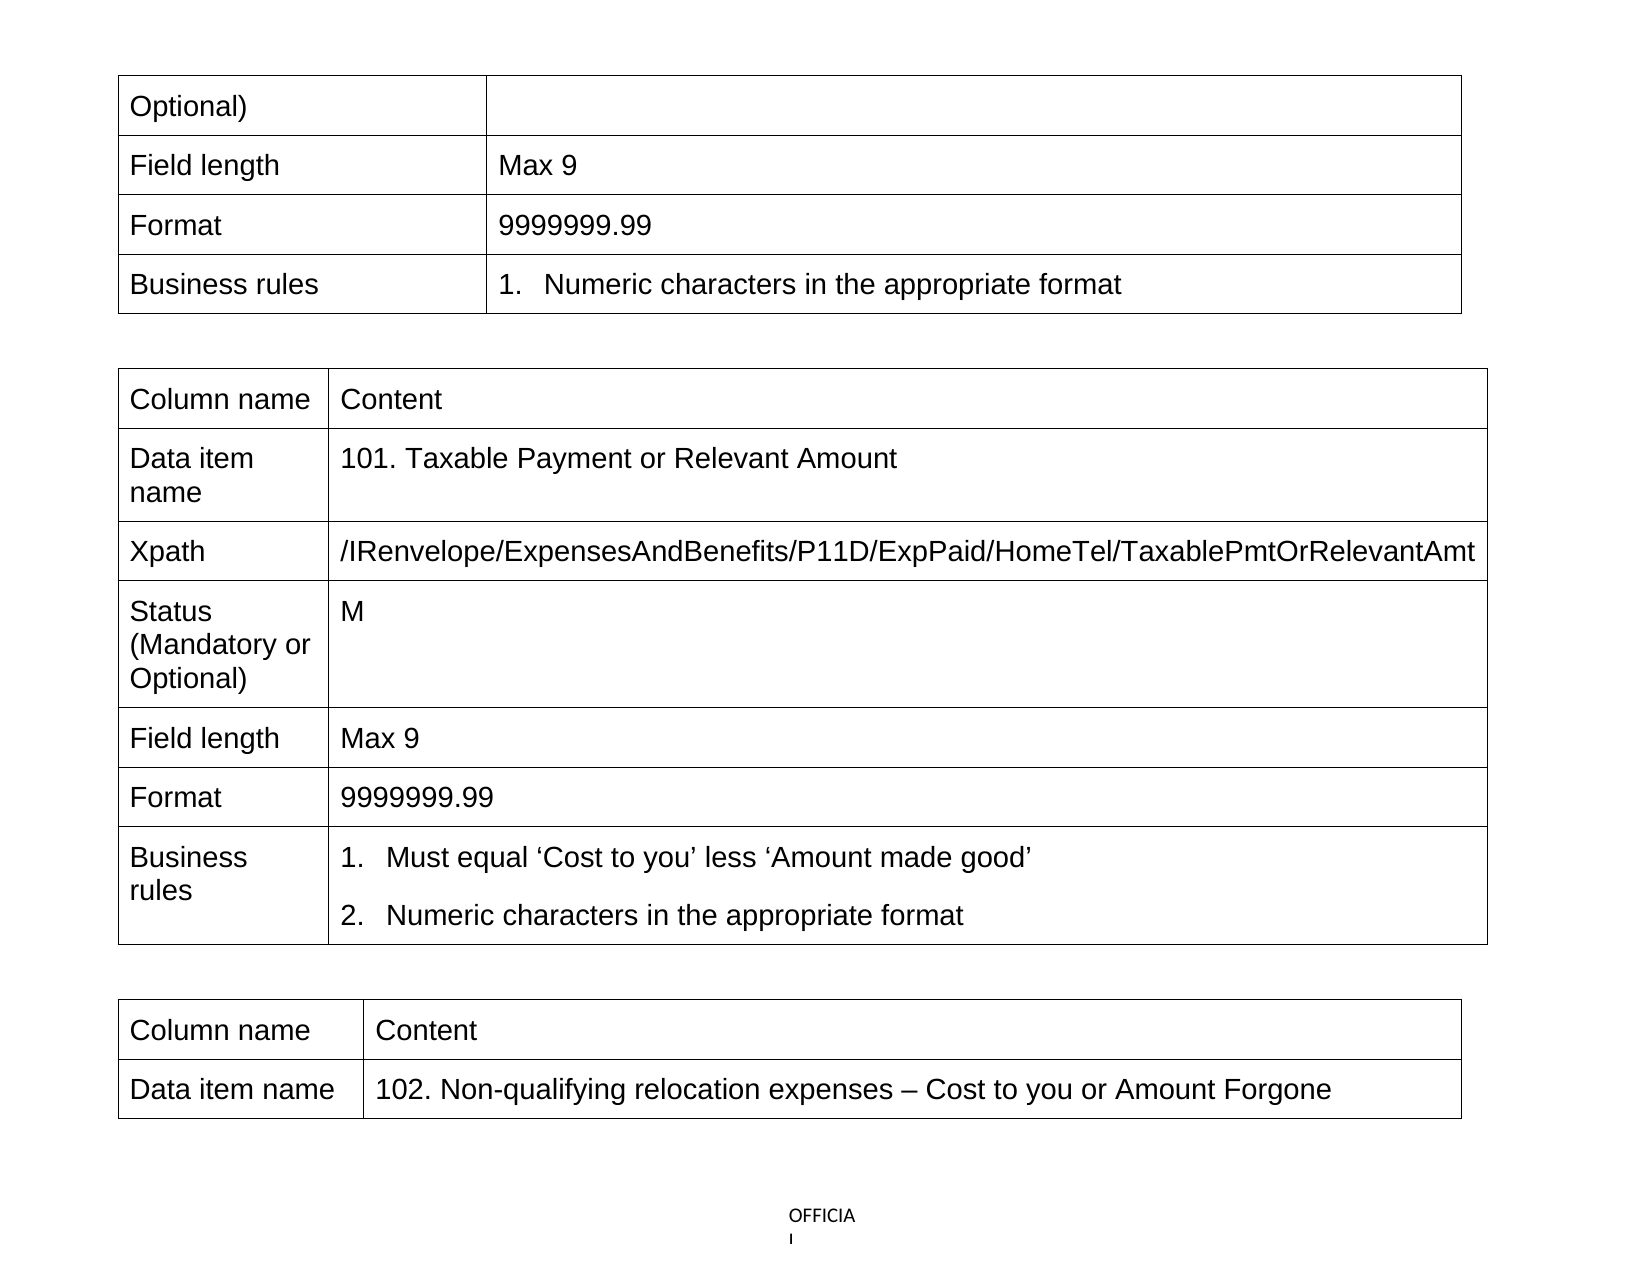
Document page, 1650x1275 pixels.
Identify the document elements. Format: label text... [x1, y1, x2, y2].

table_cell Max 9 [329, 708, 1487, 767]
table_cell [487, 76, 1461, 134]
table_cell Data item name [119, 429, 328, 521]
table_header Content [364, 1000, 1461, 1059]
table_cell M [329, 581, 1487, 707]
table_cell Numeric characters in the appropriate format [487, 255, 1461, 313]
table_cell Xpath [119, 522, 328, 580]
table_cell Max 9 [487, 136, 1461, 194]
table_cell 9999999.99 [329, 768, 1487, 826]
table_cell Business rules [119, 827, 328, 944]
table_cell Business rules [119, 255, 486, 313]
table_header Column name [119, 1000, 363, 1059]
table_cell 9999999.99 [487, 195, 1461, 254]
table_cell Must equal ‘Cost to you’ less ‘Amount made good’ Numeric characters in the appropriate format [329, 827, 1487, 944]
table_cell Status (Mandatory or Optional) [119, 581, 328, 707]
table_cell Optional) [119, 76, 486, 134]
table_cell 102. Non-qualifying relocation expenses – Cost to you or Amount Forgone [364, 1060, 1461, 1118]
table_cell /IRenvelope/ExpensesAndBenefits/P11D/ExpPaid/HomeTel/TaxablePmtOrRelevantAmt [329, 522, 1487, 580]
table_cell Field length [119, 136, 486, 194]
table_header Content [329, 369, 1487, 428]
table_cell 101. Taxable Payment or Relevant Amount [329, 429, 1487, 521]
table_cell Format [119, 768, 328, 826]
table_cell Format [119, 195, 486, 254]
table_cell Field length [119, 708, 328, 767]
table_header Column name [119, 369, 328, 428]
table_cell Data item name [119, 1060, 363, 1118]
